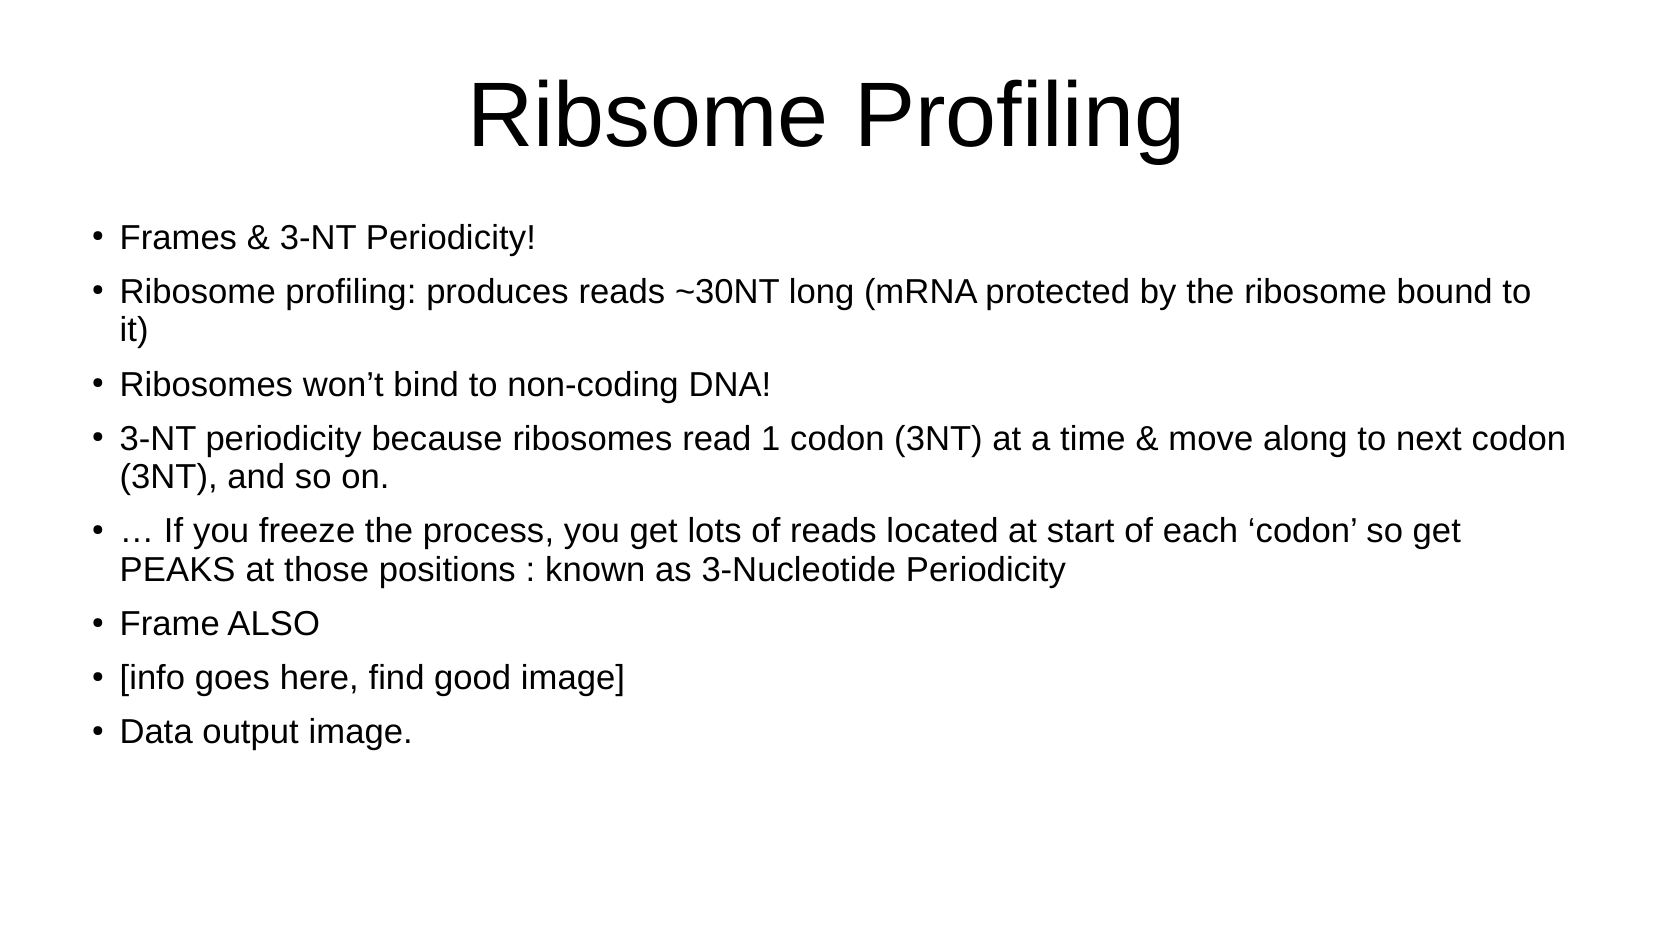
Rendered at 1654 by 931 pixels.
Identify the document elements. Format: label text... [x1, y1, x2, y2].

list Frames & 3-NT Periodicity! Ribosome profiling: produces reads ~30NT long (mRNA protected by the ribosome bound to it) Ribosomes won’t bind to non-coding DNA! 3-NT periodicity because ribosomes read 1 codon (3NT) at a time & move along to next codon (3NT), and so on. … If you freeze the process, you get lots of reads located at start of each ‘codon’ so get PEAKS at those positions : known as 3-Nucleotide Periodicity Frame ALSO [info goes here, find good image] Data output image. [82, 217, 1571, 758]
title Ribsome Profiling [82, 37, 1571, 193]
